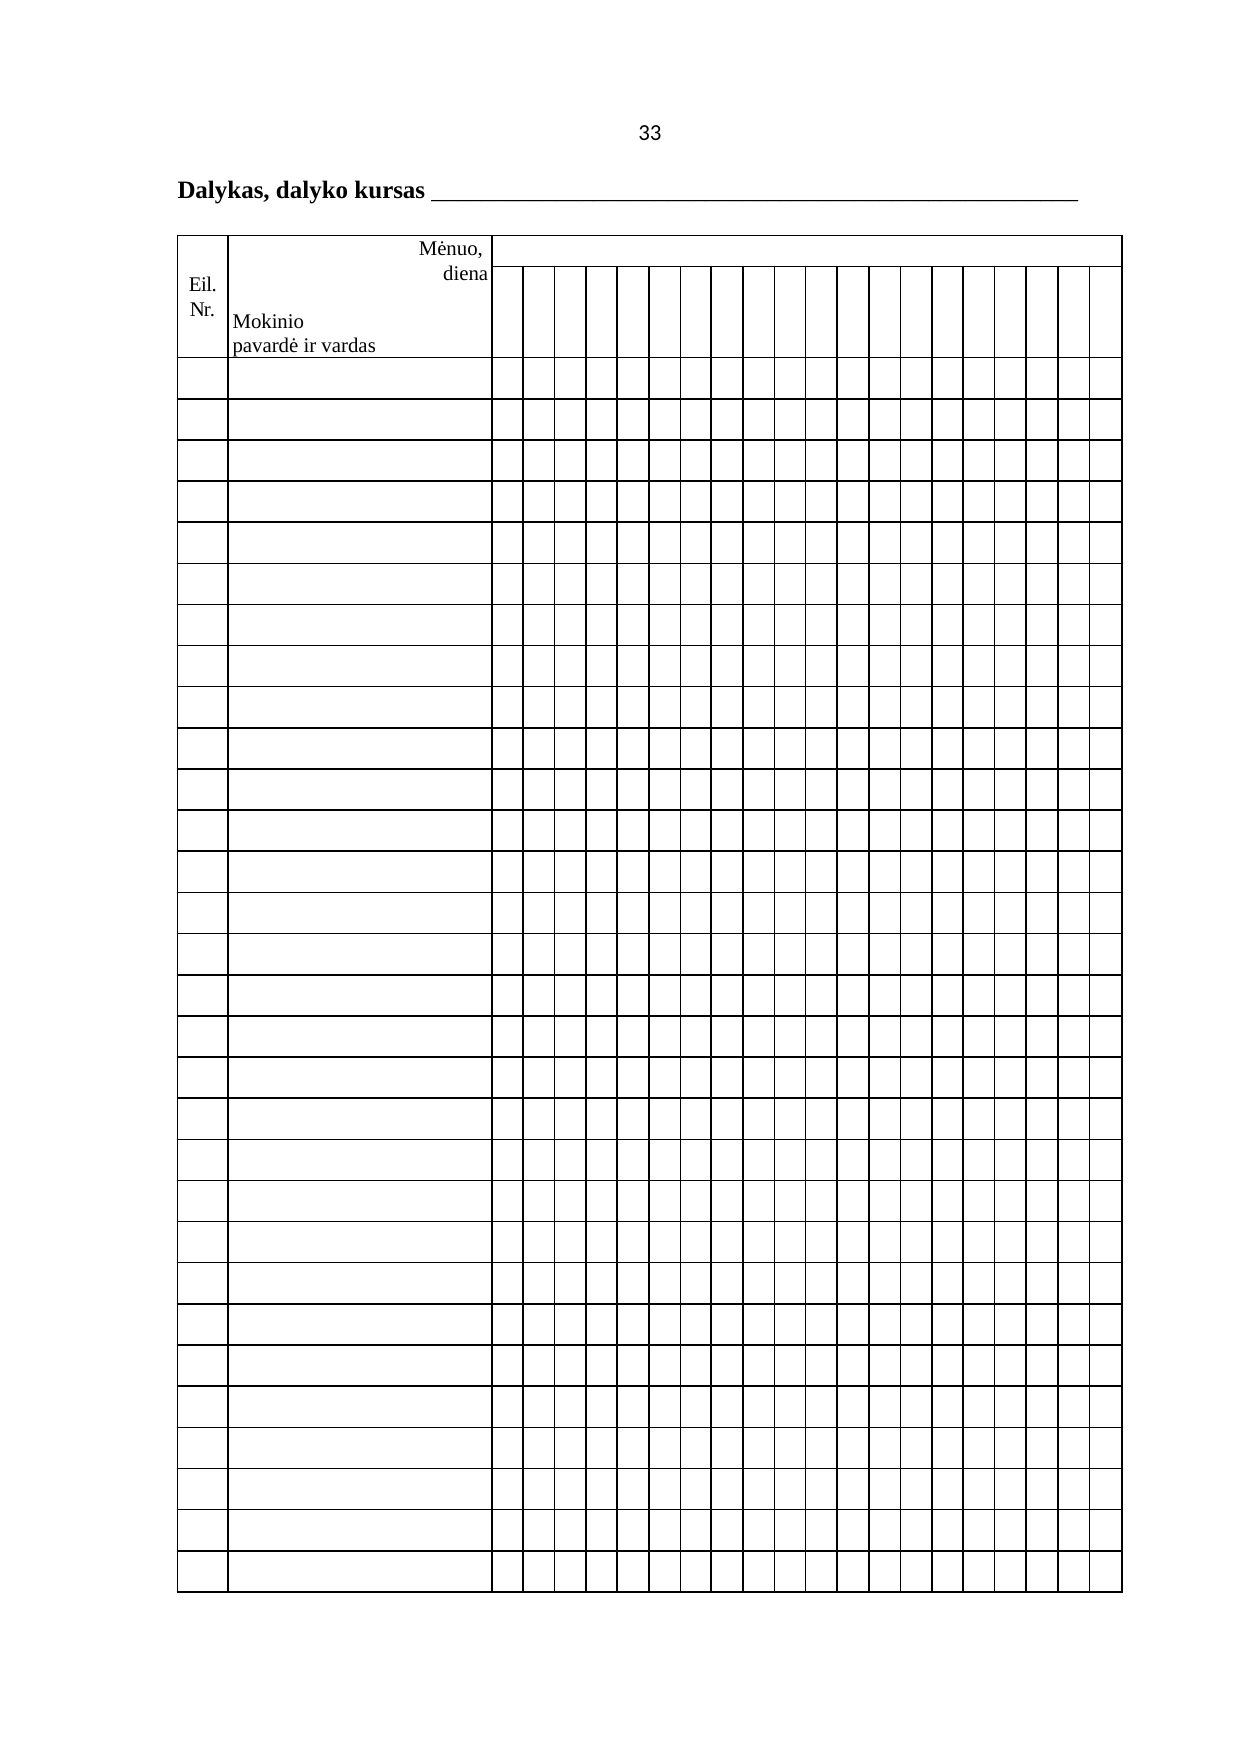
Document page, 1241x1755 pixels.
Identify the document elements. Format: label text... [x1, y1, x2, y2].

table_cell [1090, 564, 1094, 603]
table_cell [770, 1140, 774, 1179]
table_cell [1085, 646, 1089, 686]
table_cell [990, 1552, 994, 1591]
table_cell [801, 1305, 805, 1344]
table_cell [770, 646, 774, 686]
table_cell [1090, 687, 1094, 727]
table_cell [550, 1058, 554, 1097]
table_header Eil. Nr. [178, 236, 227, 357]
table_cell [995, 852, 999, 892]
table_cell [555, 1428, 559, 1468]
table_cell [990, 523, 994, 562]
table_cell [550, 893, 554, 933]
table_cell [1027, 267, 1057, 357]
table_cell [896, 770, 900, 809]
table_cell [775, 358, 779, 398]
table_cell [896, 1099, 900, 1138]
table_cell [990, 441, 994, 480]
table_cell [644, 441, 648, 480]
table_cell [770, 1222, 774, 1262]
table_cell [1085, 1099, 1089, 1138]
table_cell [555, 1181, 559, 1221]
table_cell [644, 1428, 648, 1468]
table_cell [770, 729, 774, 768]
table_cell [801, 482, 805, 521]
table_cell [555, 1305, 559, 1344]
table_cell [644, 811, 648, 850]
table_cell [896, 1017, 900, 1056]
table_cell [990, 646, 994, 686]
table_cell [864, 1510, 868, 1550]
table_cell [555, 1140, 559, 1179]
table_cell [990, 1346, 994, 1385]
table_cell [644, 1263, 648, 1303]
table_cell [644, 482, 648, 521]
table_cell [676, 523, 680, 562]
table_cell [650, 267, 680, 357]
table_cell [1085, 976, 1089, 1015]
table_cell [801, 441, 805, 480]
table_cell [990, 811, 994, 850]
table_cell [676, 1058, 680, 1097]
table_cell [775, 1058, 779, 1097]
table_cell [555, 605, 559, 645]
table_cell [990, 1222, 994, 1262]
table_cell [770, 1510, 774, 1550]
table_cell [995, 1428, 999, 1468]
table_cell [1090, 358, 1094, 398]
table_cell [896, 1346, 900, 1385]
table_cell [1090, 729, 1094, 768]
table_cell [864, 687, 868, 727]
table_cell [1090, 267, 1121, 357]
table_cell [555, 1099, 559, 1138]
text Dalykas, dalyko kursas [177, 175, 1122, 204]
table_cell [555, 729, 559, 768]
table_cell [555, 523, 559, 562]
table_cell [995, 1222, 999, 1262]
table_cell [555, 482, 559, 521]
table_cell [1085, 1510, 1089, 1550]
table_cell [1090, 1058, 1094, 1097]
table_cell [770, 852, 774, 892]
table_cell [995, 687, 999, 727]
table_cell [550, 1469, 554, 1509]
table_cell [644, 1469, 648, 1509]
table_cell [864, 1428, 868, 1468]
table_cell [775, 1510, 779, 1550]
table_cell [896, 646, 900, 686]
table_cell [990, 1058, 994, 1097]
table_cell [676, 934, 680, 974]
table_cell [1085, 441, 1089, 480]
table_cell [1090, 893, 1094, 933]
table_header [493, 236, 1121, 266]
table_cell [555, 687, 559, 727]
table_cell [550, 1140, 554, 1179]
table_cell [995, 358, 999, 398]
table_cell [493, 267, 522, 357]
table_cell [770, 523, 774, 562]
table_cell [990, 687, 994, 727]
table_cell [1090, 1222, 1094, 1262]
table_cell [550, 1510, 554, 1550]
table_cell [555, 1263, 559, 1303]
table_cell [1090, 1305, 1094, 1344]
table_cell [896, 1222, 900, 1262]
table_cell [995, 400, 999, 439]
table_cell [770, 1263, 774, 1303]
table_cell [864, 1058, 868, 1097]
table_cell [995, 893, 999, 933]
table_cell [676, 605, 680, 645]
table_cell [1090, 852, 1094, 892]
table_cell [1085, 934, 1089, 974]
table_cell [896, 1428, 900, 1468]
table_cell [801, 934, 805, 974]
table_cell [676, 1099, 680, 1138]
table_cell [676, 1387, 680, 1426]
table_cell [644, 1099, 648, 1138]
table_cell [644, 687, 648, 727]
table_cell [1090, 811, 1094, 850]
table_cell [770, 770, 774, 809]
table_cell [681, 267, 710, 357]
table_cell [995, 1017, 999, 1056]
table_cell [995, 1387, 999, 1426]
table_cell [1090, 1017, 1094, 1056]
table_cell [555, 267, 585, 357]
table_cell [555, 893, 559, 933]
table_cell [550, 811, 554, 850]
table_cell [864, 1181, 868, 1221]
table_cell [555, 1552, 559, 1591]
table_cell [775, 646, 779, 686]
table_cell [644, 1058, 648, 1097]
table_cell [775, 1305, 779, 1344]
table_cell [990, 934, 994, 974]
table_cell [676, 687, 680, 727]
table_cell [990, 605, 994, 645]
table_cell [1085, 564, 1089, 603]
table_cell [896, 400, 900, 439]
table_cell [896, 687, 900, 727]
table_cell [676, 1469, 680, 1509]
table_cell [550, 729, 554, 768]
table_cell [775, 267, 805, 357]
table_cell [1085, 400, 1089, 439]
table_cell [555, 646, 559, 686]
table_cell [644, 358, 648, 398]
table_cell [864, 770, 868, 809]
table_cell [676, 893, 680, 933]
table_cell [896, 729, 900, 768]
table_cell [864, 934, 868, 974]
table_cell [896, 976, 900, 1015]
table_cell [995, 1346, 999, 1385]
table_cell [712, 267, 742, 357]
table_cell [555, 1222, 559, 1262]
table_cell [676, 1552, 680, 1591]
table_cell [801, 1017, 805, 1056]
table_cell [990, 976, 994, 1015]
table_cell [896, 852, 900, 892]
table_cell [770, 441, 774, 480]
table_cell [864, 605, 868, 645]
table_cell [801, 1510, 805, 1550]
table_cell [1085, 358, 1089, 398]
table_cell [896, 441, 900, 480]
table_cell [676, 646, 680, 686]
table_cell [896, 811, 900, 850]
table_cell [644, 893, 648, 933]
table_cell [995, 482, 999, 521]
table_cell [801, 646, 805, 686]
table_cell [770, 1099, 774, 1138]
table_cell [770, 1181, 774, 1221]
table_cell [864, 358, 868, 398]
table_cell [801, 1428, 805, 1468]
table_cell [550, 770, 554, 809]
table_cell [676, 1428, 680, 1468]
table_cell [555, 358, 559, 398]
table_cell [644, 934, 648, 974]
table_cell [770, 1387, 774, 1426]
table_cell [550, 564, 554, 603]
table_cell [775, 441, 779, 480]
table_cell [775, 770, 779, 809]
table_cell [864, 523, 868, 562]
table_cell [775, 934, 779, 974]
table_cell [775, 852, 779, 892]
table_cell [676, 1017, 680, 1056]
table_cell [870, 267, 900, 357]
table_cell [555, 400, 559, 439]
table_cell [770, 400, 774, 439]
table_cell [1085, 852, 1089, 892]
table_cell [1059, 267, 1089, 357]
table_cell [550, 605, 554, 645]
table_cell [990, 1017, 994, 1056]
table_cell [676, 441, 680, 480]
table_cell [550, 852, 554, 892]
table_cell [770, 1305, 774, 1344]
table_cell [864, 1263, 868, 1303]
table_cell [644, 564, 648, 603]
table_cell [644, 400, 648, 439]
table_cell [775, 1552, 779, 1591]
table_cell [550, 1099, 554, 1138]
table_cell [995, 1510, 999, 1550]
table_cell [990, 1305, 994, 1344]
table_cell [864, 1222, 868, 1262]
table_cell [555, 1469, 559, 1509]
table_cell [1085, 893, 1089, 933]
table_cell [644, 1222, 648, 1262]
table_cell [995, 1552, 999, 1591]
table_cell [676, 1140, 680, 1179]
table_cell [801, 729, 805, 768]
table_cell [775, 729, 779, 768]
table_cell [676, 1510, 680, 1550]
table_cell [990, 1428, 994, 1468]
table_cell [990, 1510, 994, 1550]
table_cell [1090, 1181, 1094, 1221]
table_cell [770, 893, 774, 933]
table_cell [770, 976, 774, 1015]
table_cell [801, 1552, 805, 1591]
table_cell [995, 770, 999, 809]
table_cell [550, 523, 554, 562]
table_cell [896, 482, 900, 521]
table_cell [550, 646, 554, 686]
table_cell [618, 267, 648, 357]
table_cell [676, 729, 680, 768]
table_cell [644, 523, 648, 562]
table_cell [644, 1346, 648, 1385]
table_cell [896, 1552, 900, 1591]
table_cell [990, 1099, 994, 1138]
table_cell [676, 1305, 680, 1344]
table_cell [1085, 1387, 1089, 1426]
table_cell [1090, 605, 1094, 645]
table_cell [995, 646, 999, 686]
table_cell [864, 1469, 868, 1509]
table_cell [801, 1469, 805, 1509]
table_cell [550, 1222, 554, 1262]
table_cell [644, 976, 648, 1015]
table_cell [801, 1140, 805, 1179]
table_cell [587, 267, 616, 357]
table_cell [995, 811, 999, 850]
table_cell [775, 811, 779, 850]
table_cell [644, 1140, 648, 1179]
table_cell [1085, 605, 1089, 645]
table_cell [801, 1263, 805, 1303]
table_cell [775, 1099, 779, 1138]
table_cell [775, 1181, 779, 1221]
table_cell [676, 770, 680, 809]
table_cell [775, 687, 779, 727]
table_cell [995, 523, 999, 562]
table_cell [644, 729, 648, 768]
table_cell [990, 482, 994, 521]
table_cell [864, 1387, 868, 1426]
table_cell [896, 1181, 900, 1221]
table_cell [676, 400, 680, 439]
table_cell [1085, 1552, 1089, 1591]
table_cell [770, 811, 774, 850]
table_cell [550, 1346, 554, 1385]
table_cell [555, 811, 559, 850]
table_cell [995, 1140, 999, 1179]
table_cell [933, 267, 962, 357]
table_cell [995, 564, 999, 603]
table_cell [1085, 687, 1089, 727]
table_cell [801, 1387, 805, 1426]
table_cell [1085, 1346, 1089, 1385]
table_cell [896, 1510, 900, 1550]
table_cell [995, 1263, 999, 1303]
table_cell [990, 770, 994, 809]
table_cell [770, 1428, 774, 1468]
table_cell [644, 605, 648, 645]
table_cell [676, 482, 680, 521]
table_cell [775, 1469, 779, 1509]
table_cell [770, 1469, 774, 1509]
table_cell [775, 482, 779, 521]
table_cell [555, 770, 559, 809]
table_cell [995, 441, 999, 480]
table_cell [1085, 1181, 1089, 1221]
table_cell [775, 1017, 779, 1056]
table_cell [896, 1140, 900, 1179]
table_cell [864, 564, 868, 603]
table_cell [555, 441, 559, 480]
table_cell [990, 1140, 994, 1179]
table_cell [1085, 1017, 1089, 1056]
table_cell [775, 564, 779, 603]
table_cell [864, 1346, 868, 1385]
table_cell [801, 976, 805, 1015]
table_cell [990, 358, 994, 398]
table_cell [864, 1552, 868, 1591]
table_cell [801, 1346, 805, 1385]
table_cell [775, 976, 779, 1015]
table_cell [555, 1017, 559, 1056]
table_cell [864, 729, 868, 768]
table_cell [1085, 1263, 1089, 1303]
table_cell [775, 893, 779, 933]
table_cell [995, 1305, 999, 1344]
table_cell [770, 1058, 774, 1097]
table_cell [1090, 523, 1094, 562]
table_cell [995, 1058, 999, 1097]
table_cell [990, 852, 994, 892]
table_cell [644, 770, 648, 809]
table_cell [775, 605, 779, 645]
table_cell [775, 523, 779, 562]
table_cell [896, 1387, 900, 1426]
table_cell [644, 646, 648, 686]
table_cell [864, 441, 868, 480]
table_cell [550, 1387, 554, 1426]
table_cell [995, 1099, 999, 1138]
table_cell [864, 1017, 868, 1056]
table_cell [864, 646, 868, 686]
table_cell [1085, 1058, 1089, 1097]
table_cell [990, 400, 994, 439]
table_cell [1085, 482, 1089, 521]
table_cell [550, 1181, 554, 1221]
table_cell [770, 482, 774, 521]
table_cell [806, 267, 836, 357]
table_cell [1090, 646, 1094, 686]
table_cell [676, 976, 680, 1015]
table_cell [801, 687, 805, 727]
table_cell [555, 852, 559, 892]
table_cell [896, 1305, 900, 1344]
table_cell [896, 523, 900, 562]
table_cell [896, 564, 900, 603]
table_cell [901, 267, 931, 357]
table_cell [801, 1181, 805, 1221]
table_cell [896, 934, 900, 974]
table_cell [864, 1140, 868, 1179]
table_cell [775, 1222, 779, 1262]
table_cell [1090, 482, 1094, 521]
table_cell [995, 934, 999, 974]
table_cell [864, 893, 868, 933]
table_cell [1090, 1099, 1094, 1138]
table_cell [770, 687, 774, 727]
table_cell [550, 934, 554, 974]
table_cell [744, 267, 774, 357]
table_cell [550, 400, 554, 439]
table_cell [555, 934, 559, 974]
table_cell [550, 482, 554, 521]
table_cell [770, 564, 774, 603]
table_cell [1085, 1222, 1089, 1262]
table_cell [864, 400, 868, 439]
table_cell [644, 852, 648, 892]
table_cell [801, 564, 805, 603]
table_cell [864, 811, 868, 850]
table_cell [1085, 770, 1089, 809]
table_cell [990, 1181, 994, 1221]
table_cell [770, 1552, 774, 1591]
table_cell [770, 358, 774, 398]
table_cell [550, 358, 554, 398]
table_cell [1085, 729, 1089, 768]
table_cell [801, 1222, 805, 1262]
table_cell [1090, 1140, 1094, 1179]
table_cell [1090, 934, 1094, 974]
table_cell [1090, 400, 1094, 439]
table_cell [1090, 1387, 1094, 1426]
table_cell [1090, 1428, 1094, 1468]
table_cell [1090, 1263, 1094, 1303]
table_cell [775, 1428, 779, 1468]
table_cell [644, 1387, 648, 1426]
table_cell [995, 976, 999, 1015]
table_cell [1085, 1140, 1089, 1179]
table_cell [990, 729, 994, 768]
table_cell [644, 1510, 648, 1550]
table_cell [864, 482, 868, 521]
table_cell [550, 1305, 554, 1344]
table_cell [676, 852, 680, 892]
table_cell [1085, 1428, 1089, 1468]
table_cell [644, 1181, 648, 1221]
table_cell [770, 1017, 774, 1056]
table_cell [770, 934, 774, 974]
table_cell [770, 605, 774, 645]
table_cell [801, 811, 805, 850]
table_cell [801, 358, 805, 398]
table_cell [990, 1469, 994, 1509]
table_cell [1090, 1346, 1094, 1385]
table_cell [644, 1552, 648, 1591]
table_cell [676, 1181, 680, 1221]
table_cell [550, 1552, 554, 1591]
table_cell [801, 1058, 805, 1097]
table_cell [896, 358, 900, 398]
table_cell [838, 267, 868, 357]
table_cell [990, 564, 994, 603]
table_cell [801, 605, 805, 645]
table_cell [1090, 1469, 1094, 1509]
table_cell [896, 893, 900, 933]
table_cell [864, 1099, 868, 1138]
table_cell [801, 893, 805, 933]
table_cell [801, 852, 805, 892]
table_cell [1090, 1510, 1094, 1550]
table_cell [896, 1058, 900, 1097]
table_cell [990, 1263, 994, 1303]
table_cell [555, 976, 559, 1015]
table_cell [1090, 976, 1094, 1015]
table_cell [864, 1305, 868, 1344]
table_cell [555, 564, 559, 603]
table_cell [555, 1510, 559, 1550]
table_cell [644, 1305, 648, 1344]
table_cell [555, 1346, 559, 1385]
table_cell [676, 811, 680, 850]
table_cell [801, 400, 805, 439]
table_cell [1085, 811, 1089, 850]
table_cell [775, 1263, 779, 1303]
table_cell [801, 1099, 805, 1138]
table_cell [864, 852, 868, 892]
table_cell [775, 400, 779, 439]
table_cell [896, 1263, 900, 1303]
table_cell [995, 1469, 999, 1509]
table_cell [555, 1058, 559, 1097]
table_cell [676, 564, 680, 603]
table_cell [990, 893, 994, 933]
table_cell [1090, 1552, 1094, 1591]
table_cell [995, 1181, 999, 1221]
table_cell [995, 729, 999, 768]
table_cell [995, 605, 999, 645]
table_cell [775, 1387, 779, 1426]
table_cell [1085, 1469, 1089, 1509]
table_cell [550, 441, 554, 480]
table_cell [801, 523, 805, 562]
table_cell [775, 1346, 779, 1385]
table_cell [550, 1263, 554, 1303]
table_cell [995, 267, 1025, 357]
table_cell [801, 770, 805, 809]
table_cell [555, 1387, 559, 1426]
table_cell [676, 1263, 680, 1303]
table_cell [1085, 523, 1089, 562]
table_cell [864, 976, 868, 1015]
table_cell [896, 605, 900, 645]
table_cell [896, 1469, 900, 1509]
table_cell [524, 267, 554, 357]
table_cell [1085, 1305, 1089, 1344]
table_cell [644, 1017, 648, 1056]
table_cell [775, 1140, 779, 1179]
table_cell [964, 267, 994, 357]
table_cell [550, 1428, 554, 1468]
table_cell [550, 687, 554, 727]
table_cell [550, 976, 554, 1015]
table_cell [676, 358, 680, 398]
table_cell [550, 1017, 554, 1056]
table_cell [770, 1346, 774, 1385]
table_cell [676, 1222, 680, 1262]
table_cell [990, 1387, 994, 1426]
table_cell [1090, 441, 1094, 480]
table_cell [1090, 770, 1094, 809]
table_cell [676, 1346, 680, 1385]
